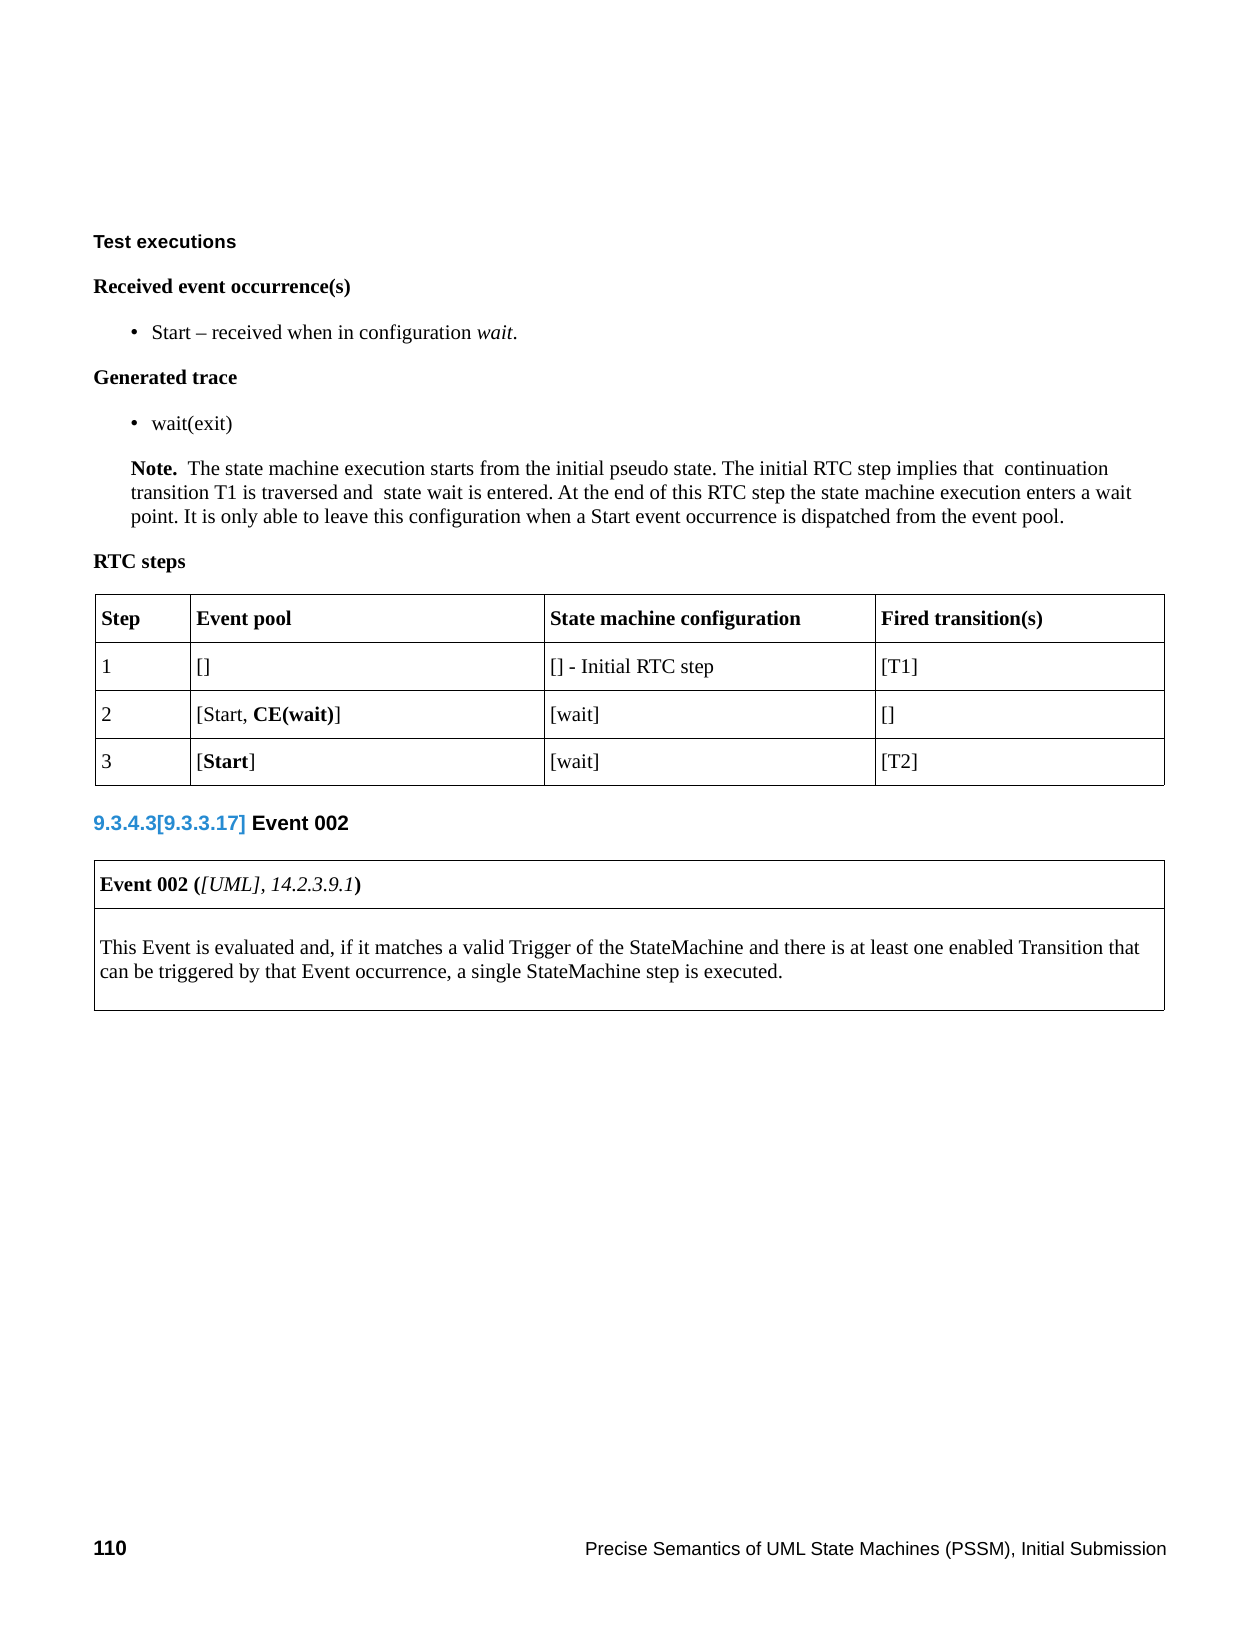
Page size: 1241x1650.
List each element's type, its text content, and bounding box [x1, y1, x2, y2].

table_cell [T1] [876, 643, 1164, 690]
list Start – received when in configuration wait. [131, 319, 1164, 344]
text Generated trace [93, 365, 1164, 389]
table_header Fired transition(s) [876, 595, 1164, 642]
table_cell 2 [96, 691, 190, 737]
table_cell [] - Initial RTC step [545, 643, 875, 690]
subtitle Test executions [93, 231, 1164, 253]
subtitle Event 002 [93, 810, 1164, 835]
table_cell [T2] [876, 739, 1164, 785]
text Note. The state machine execution starts from the initial pseudo state. The initial RTC step implies that continuation transition T1 is traversed and state wait is entered. At the end of this RTC step the state machine execution enters a wait point. It is only able to leave this configuration when a Start event occurrence is dispatched from the event pool. [131, 456, 1164, 528]
table_cell [Start, CE(wait)] [191, 691, 544, 737]
table_cell 1 [96, 643, 190, 690]
table_header Event 002 ([UML], 14.2.3.9.1) [95, 861, 1164, 908]
text Received event occurrence(s) [93, 274, 1164, 298]
list wait(exit) [131, 410, 1164, 435]
text RTC steps [93, 549, 1164, 573]
table_cell [] [191, 643, 544, 690]
table_cell 3 [96, 739, 190, 785]
table_cell [] [876, 691, 1164, 737]
table_header State machine configuration [545, 595, 875, 642]
table_header Step [96, 595, 190, 642]
table_cell [wait] [545, 739, 875, 785]
table_cell This Event is evaluated and, if it matches a valid Trigger of the StateMachine and there is at least one enabled Transition that can be triggered by that Event occurrence, a single StateMachine step is executed. [95, 909, 1164, 1010]
table_cell [wait] [545, 691, 875, 737]
table_header Event pool [191, 595, 544, 642]
table_cell [Start] [191, 739, 544, 785]
